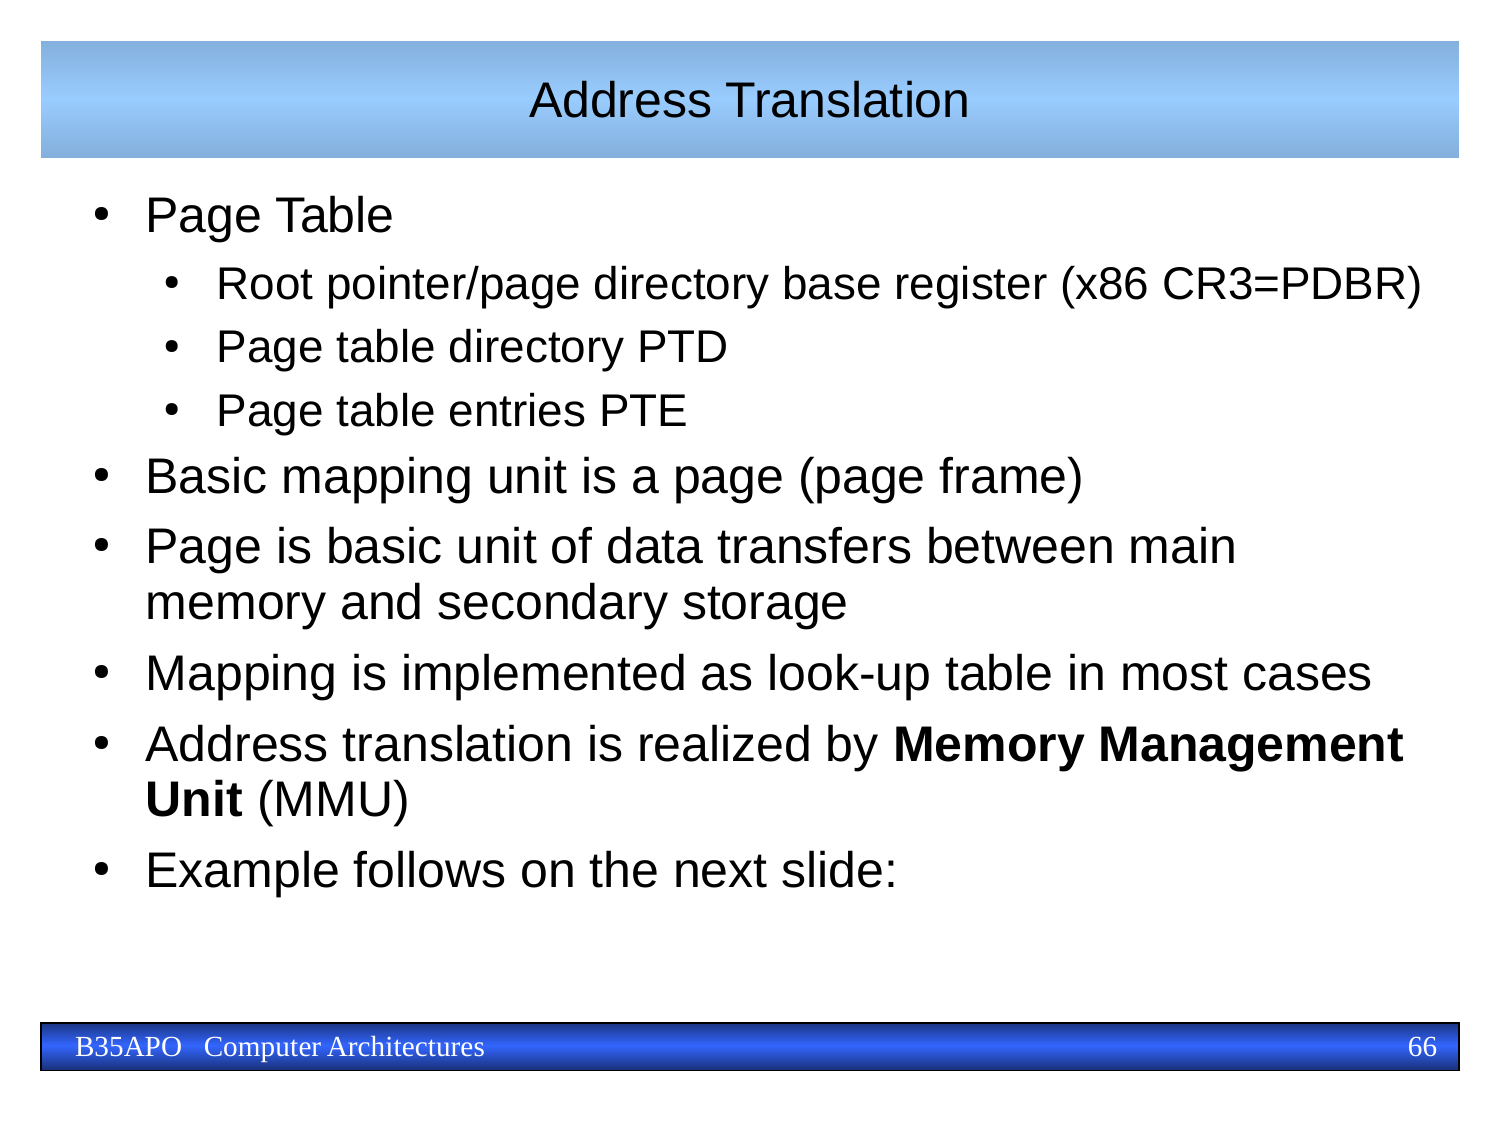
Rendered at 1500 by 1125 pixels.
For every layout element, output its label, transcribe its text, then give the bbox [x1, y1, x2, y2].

list Page Table Root pointer/page directory base register (x86 CR3=PDBR) Page table directory PTD Page table entries PTE Basic mapping unit is a page (page frame) Page is basic unit of data transfers between main memory and secondary storage Mapping is implemented as look-up table in most cases Address translation is realized by Memory Management Unit (MMU) Example follows on the next slide: [75, 187, 1426, 976]
title Address Translation [41, 41, 1459, 158]
